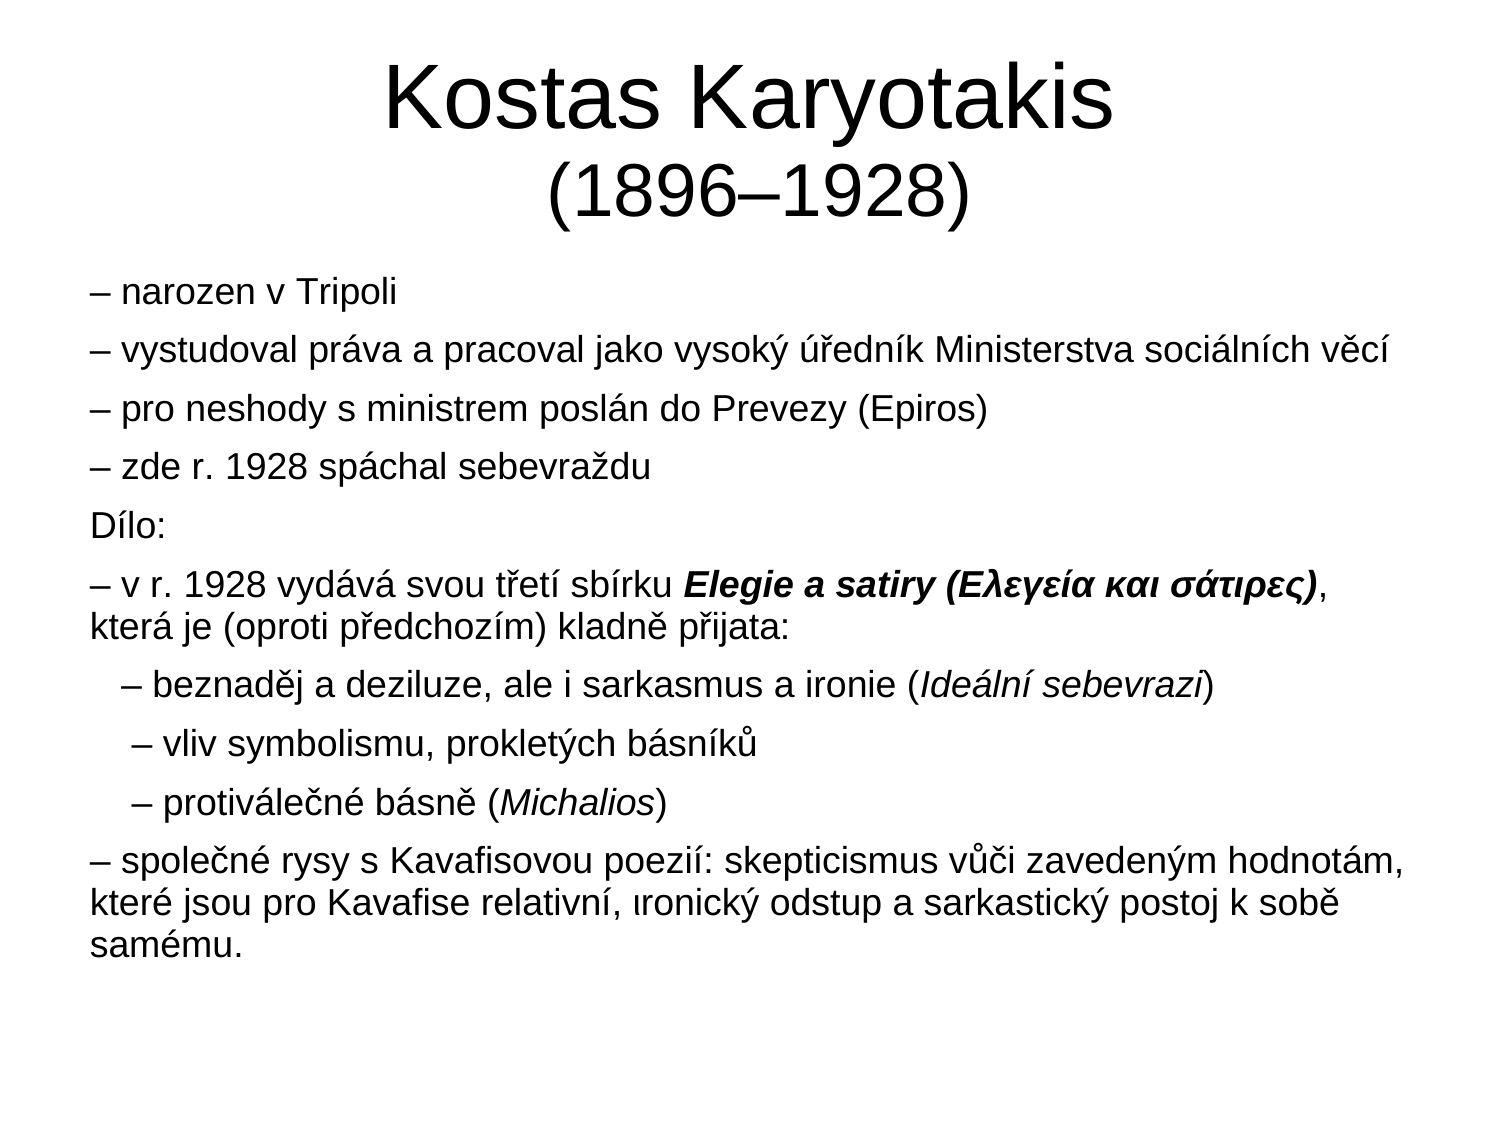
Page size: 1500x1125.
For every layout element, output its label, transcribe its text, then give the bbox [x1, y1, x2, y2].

list – narozen v Tripoli – vystudoval práva a pracoval jako vysoký úředník Ministerstva sociálních věcí – pro neshody s ministrem poslán do Prevezy (Epiros) – zde r. 1928 spáchal sebevraždu Dílo: – v r. 1928 vydává svou třetí sbírku Elegie a satiry (Ελεγεία και σάτιρες), která je (oproti předchozím) kladně přijata: – beznaděj a deziluze, ale i sarkasmus a ironie (Ideální sebevrazi) – vliv symbolismu, prokletých básníků – protiválečné básně (Michalios) – společné rysy s Kavafisovou poezií: skepticismus vůči zavedeným hodnotám, které jsou pro Kavafise relativní, ιronický odstup a sarkastický postoj k sobě samému. [74, 262, 1425, 1005]
title Kostas Karyotakis (1896–1928) [74, 20, 1425, 257]
